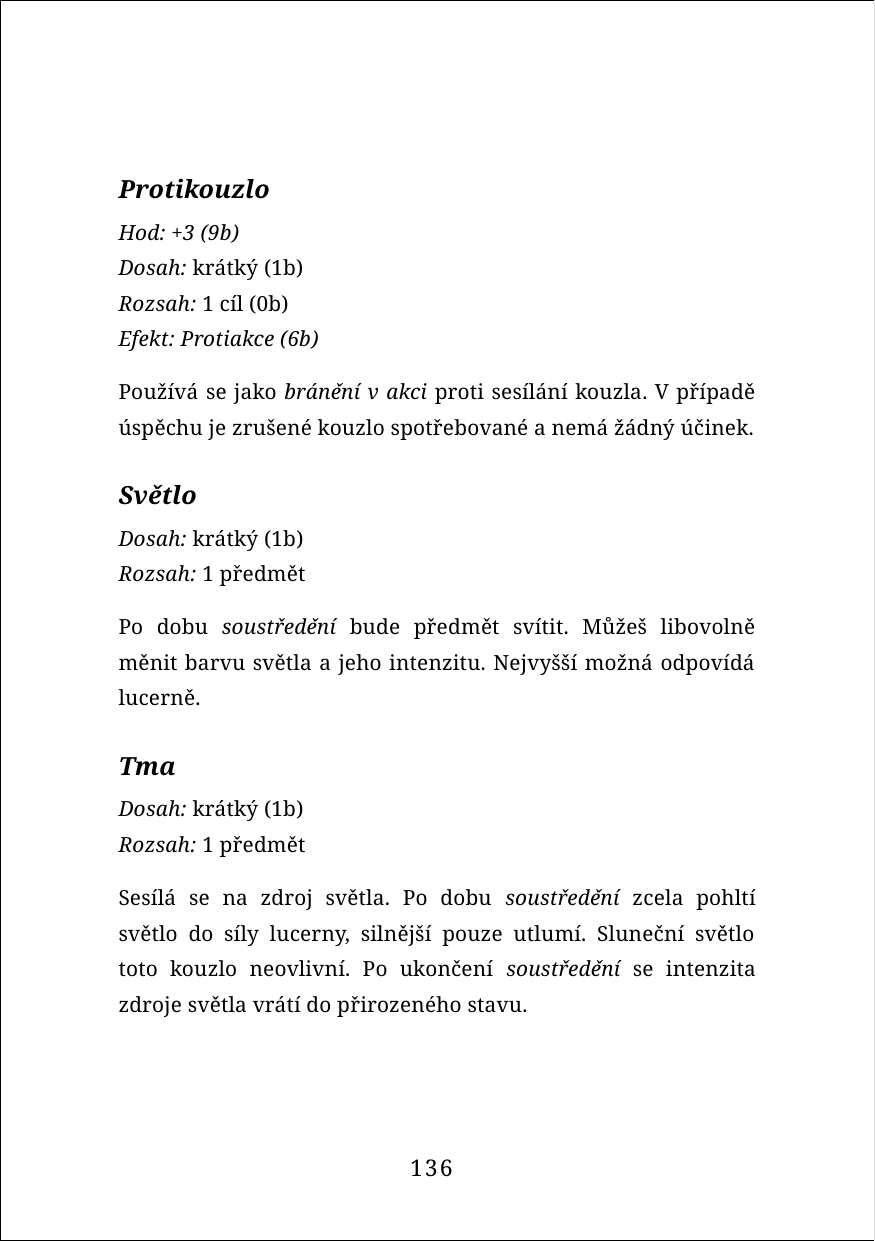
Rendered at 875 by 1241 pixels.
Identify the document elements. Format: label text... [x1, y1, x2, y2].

subtitle Tma [118, 748, 756, 783]
text Hod: +3 (9b) Dosah: krátký (1b) Rozsah: 1 cíl (0b) Efekt: Protiakce (6b) [118, 218, 756, 353]
text Používá se jako bránění v akci proti sesílání kouzla. V případě úspěchu je zrušené kouzlo spotřebované a nemá žádný účinek. [118, 377, 756, 441]
text Dosah: krátký (1b) Rozsah: 1 předmět [118, 524, 756, 588]
subtitle Světlo [118, 478, 756, 512]
text Dosah: krátký (1b) Rozsah: 1 předmět [118, 794, 756, 858]
text Sesílá se na zdroj světla. Po dobu soustředění zcela pohltí světlo do síly lucerny, silnější pouze utlumí. Sluneční světlo toto kouzlo neovlivní. Po ukončení soustředění se intenzita zdroje světla vrátí do přirozeného stavu. [118, 883, 756, 1018]
subtitle Protikouzlo [118, 172, 756, 206]
text Po dobu soustředění bude předmět svítit. Můžeš libovolně měnit barvu světla a jeho intenzitu. Nejvyšší možná odpovídá lucerně. [118, 612, 756, 712]
